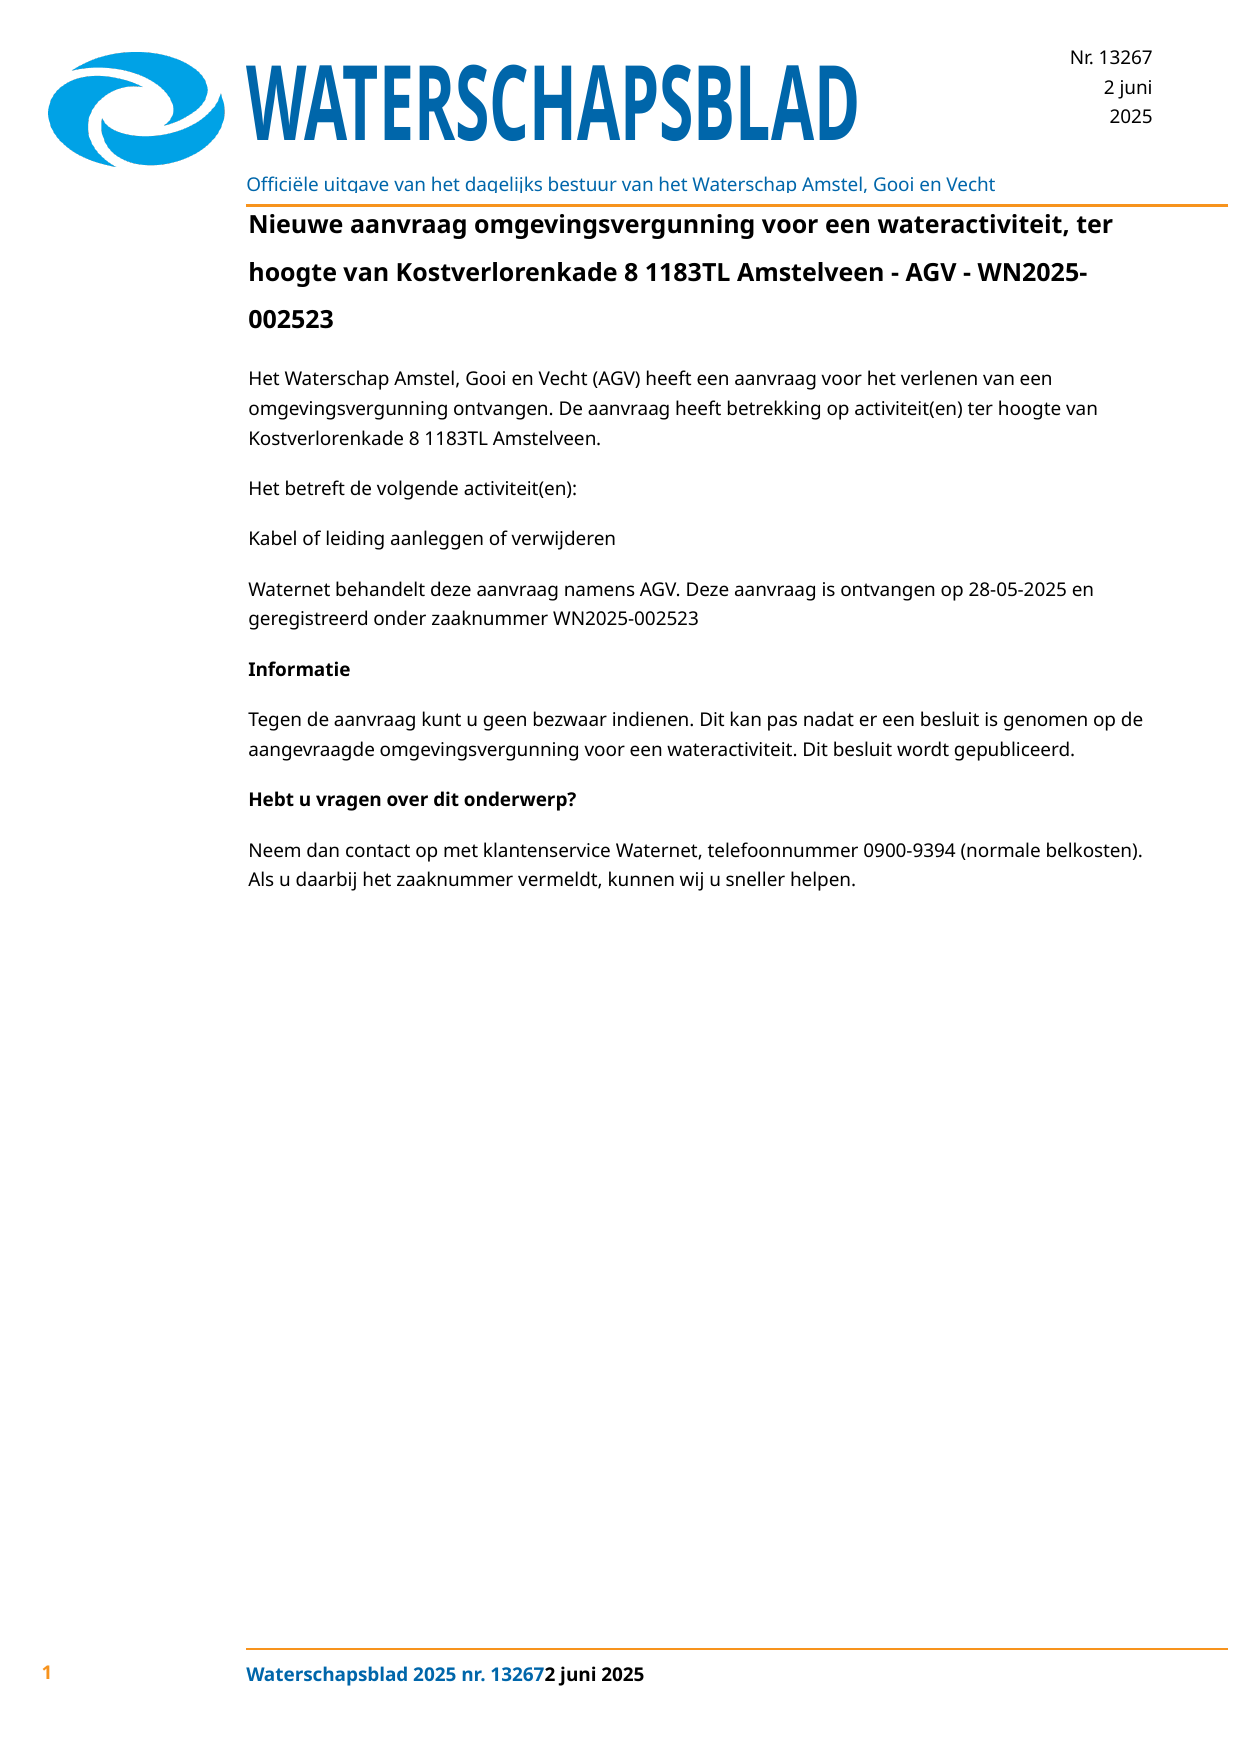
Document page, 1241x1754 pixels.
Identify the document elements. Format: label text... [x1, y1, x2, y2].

text Nieuwe aanvraag omgevingsvergunning voor een wateractiviteit, ter hoogte van Kostverlorenkade 8 1183TL Amstelveen - AGV - WN2025-002523 [248, 207, 1152, 336]
text Hebt u vragen over dit onderwerp? [248, 786, 1152, 812]
text Neem dan contact op met klantenservice Waternet, telefoonnummer 0900-9394 (normale belkosten). Als u daarbij het zaaknummer vermeldt, kunnen wij u sneller helpen. [248, 837, 1152, 892]
text Waternet behandelt deze aanvraag namens AGV. Deze aanvraag is ontvangen op 28-05-2025 en geregistreerd onder zaaknummer WN2025-002523 [248, 576, 1152, 631]
text Het Waterschap Amstel, Gooi en Vecht (AGV) heeft een aanvraag voor het verlenen van een omgevingsvergunning ontvangen. De aanvraag heeft betrekking op activiteit(en) ter hoogte van Kostverlorenkade 8 1183TL Amstelveen. [248, 366, 1152, 450]
text Tegen de aanvraag kunt u geen bezwaar indienen. Dit kan pas nadat er een besluit is genomen op de aangevraagde omgevingsvergunning voor een wateractiviteit. Dit besluit wordt gepubliceerd. [248, 706, 1152, 762]
text Het betreft de volgende activiteit(en): [248, 475, 1152, 501]
text Kabel of leiding aanleggen of verwijderen [248, 526, 1152, 551]
text Informatie [248, 656, 1152, 682]
picture [41, 47, 231, 172]
